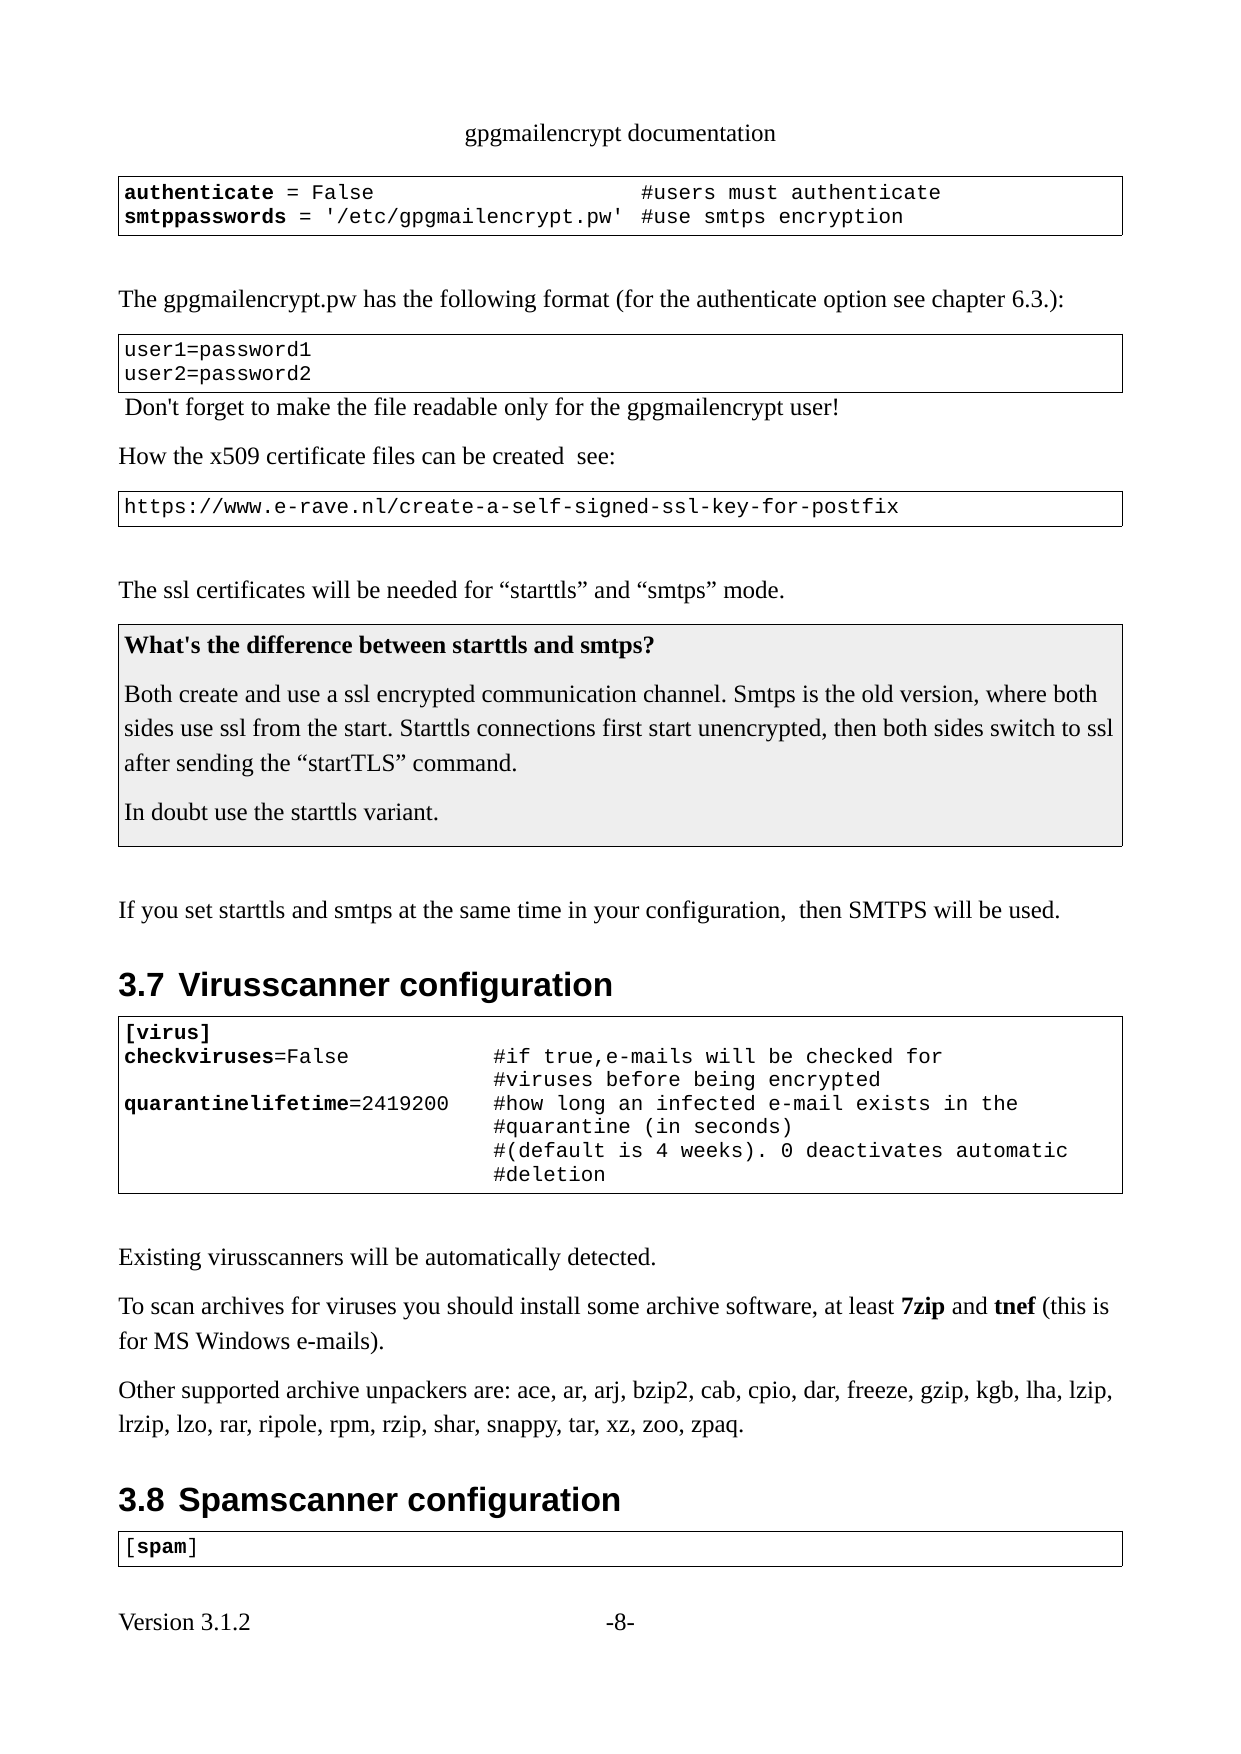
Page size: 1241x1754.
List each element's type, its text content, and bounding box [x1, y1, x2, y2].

table_header [spam] [119, 1532, 1122, 1566]
text Existing virusscanners will be automatically detected. [118, 1242, 1122, 1271]
text To scan archives for viruses you should install some archive software, at least 7zip and tnef (this is for MS Windows e-mails). [118, 1291, 1122, 1355]
text The gpgmailencrypt.pw has the following format (for the authenticate option see chapter 6.3.): [118, 284, 1122, 313]
table_header https://www.e-rave.nl/create-a-self-signed-ssl-key-for-postfix [119, 492, 1122, 526]
subtitle Spamscanner configuration [118, 1479, 1122, 1518]
text If you set starttls and smtps at the same time in your configuration, then SMTPS will be used. [118, 895, 1122, 924]
text How the x509 certificate files can be created see: [118, 441, 1122, 470]
table_header What's the difference between starttls and smtps? Both create and use a ssl encrypted communication channel. Smtps is the old version, where both sides use ssl from the start. Starttls connections first start unencrypted, then both sides switch to ssl after sending the “startTLS” command. In doubt use the starttls variant. [119, 625, 1122, 846]
table_header user1=password1 user2=password2 [119, 335, 1122, 392]
text Don't forget to make the file readable only for the gpgmailencrypt user! [118, 393, 1122, 421]
table_header [virus] checkviruses=False #if true,e-mails will be checked for #viruses before being encrypted quarantinelifetime=2419200 #how long an infected e-mail exists in the #quarantine (in seconds) #(default is 4 weeks). 0 deactivates automatic #deletion [119, 1017, 1122, 1193]
text The ssl certificates will be needed for “starttls” and “smtps” mode. [118, 575, 1122, 604]
subtitle Virusscanner configuration [118, 965, 1122, 1004]
table_header authenticate = False #users must authenticate smtppasswords = '/etc/gpgmailencrypt.pw' #use smtps encryption [119, 177, 1122, 235]
text Other supported archive unpackers are: ace, ar, arj, bzip2, cab, cpio, dar, freeze, gzip, kgb, lha, lzip, lrzip, lzo, rar, ripole, rpm, rzip, shar, snappy, tar, xz, zoo, zpaq. [118, 1375, 1122, 1438]
